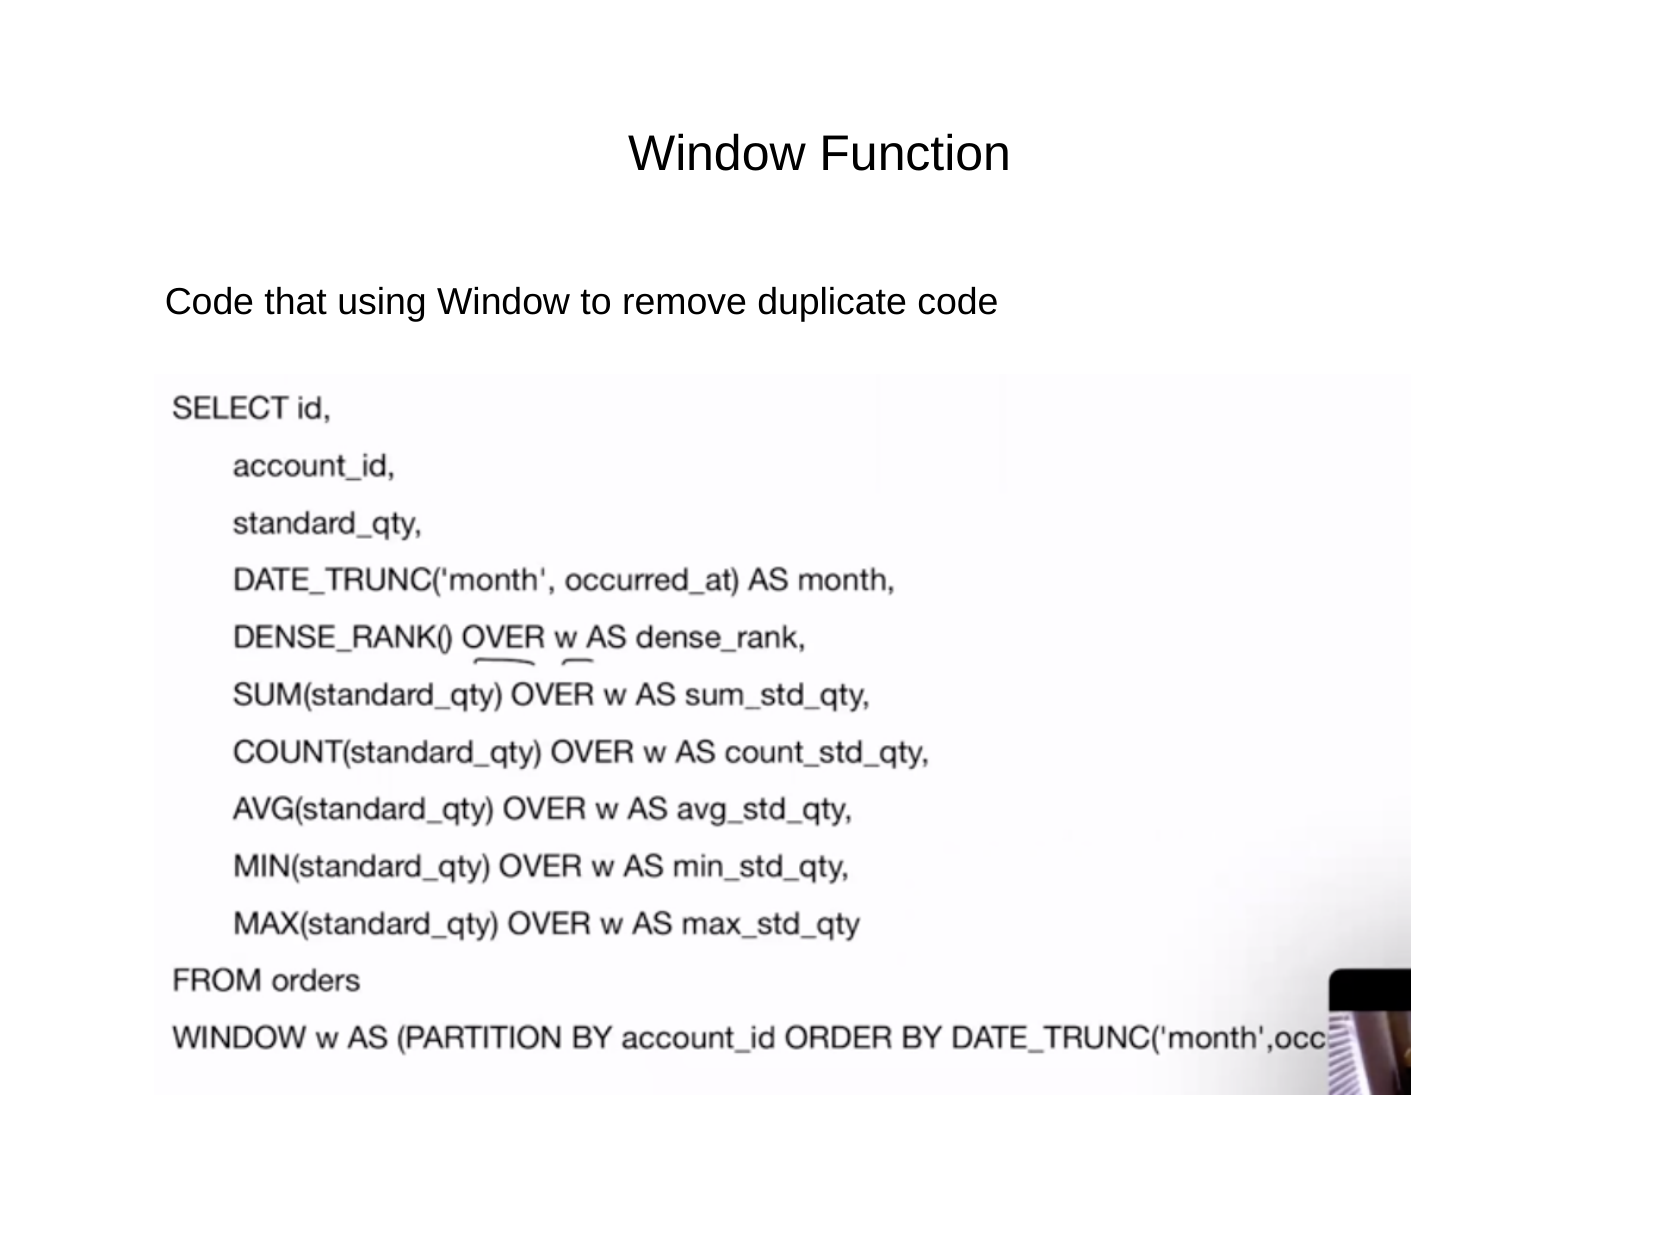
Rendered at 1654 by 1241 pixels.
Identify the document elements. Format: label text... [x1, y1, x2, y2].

picture [154, 374, 1411, 1095]
text_box Code that using Window to remove duplicate code [150, 273, 1606, 331]
title Window Function [82, 49, 1571, 257]
